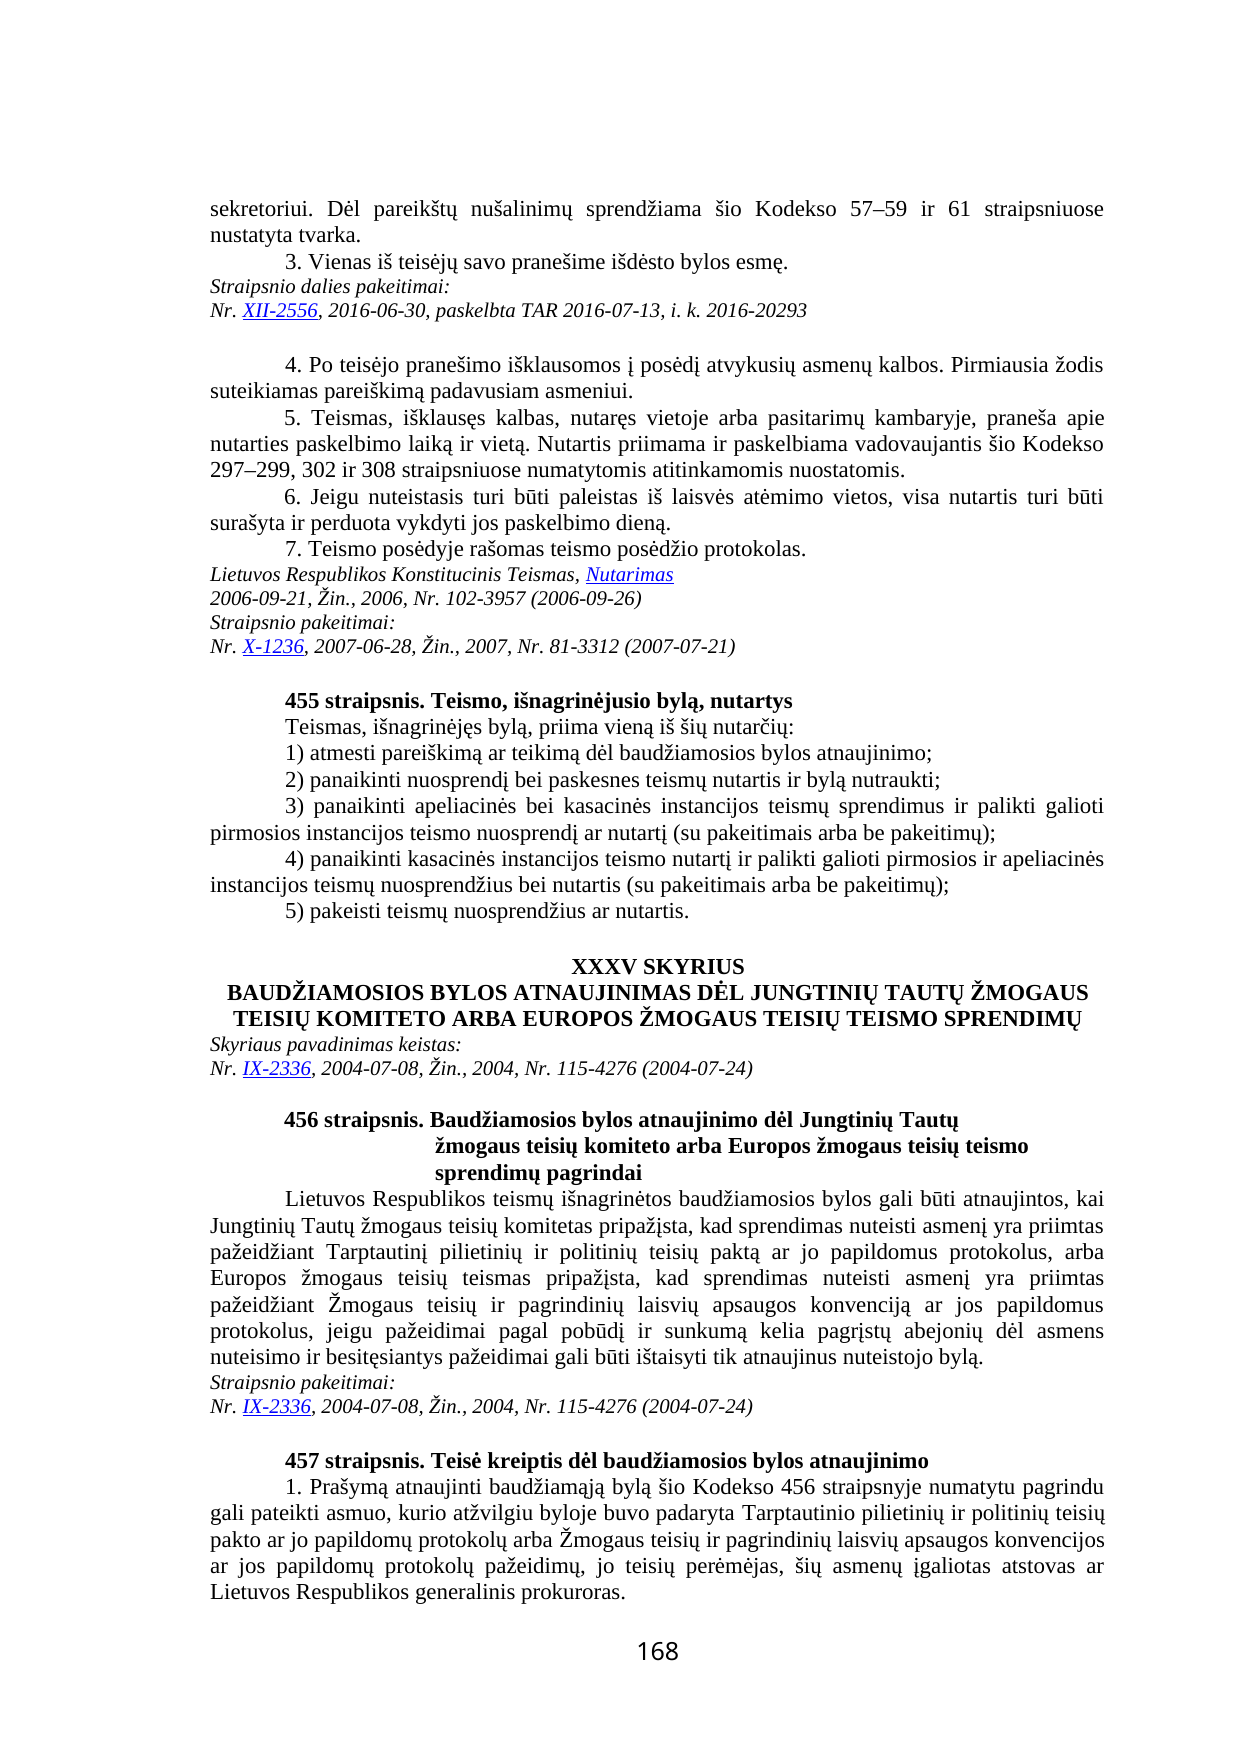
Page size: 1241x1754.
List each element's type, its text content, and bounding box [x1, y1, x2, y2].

text 5. Teismas, išklausęs kalbas, nutaręs vietoje arba pasitarimų kambaryje, praneša apie nutarties paskelbimo laiką ir vietą. Nutartis priimama ir paskelbiama vadovaujantis šio Kodekso 297–299, 302 ir 308 straipsniuose numatytomis atitinkamomis nuostatomis. [210, 404, 1106, 483]
text 457 straipsnis. Teisė kreiptis dėl baudžiamosios bylos atnaujinimo [210, 1447, 1106, 1473]
text 6. Jeigu nuteistasis turi būti paleistas iš laisvės atėmimo vietos, visa nutartis turi būti surašyta ir perduota vykdyti jos paskelbimo dieną. [210, 483, 1106, 535]
text 1. Prašymą atnaujinti baudžiamąją bylą šio Kodekso 456 straipsnyje numatytu pagrindu gali pateikti asmuo, kurio atžvilgiu byloje buvo padaryta Tarptautinio pilietinių ir politinių teisių pakto ar jo papildomų protokolų arba Žmogaus teisių ir pagrindinių laisvių apsaugos konvencijos ar jos papildomų protokolų pažeidimų, jo teisių perėmėjas, šių asmenų įgaliotas atstovas ar Lietuvos Respublikos generalinis prokuroras. [210, 1473, 1106, 1605]
text XXXV SKYRIUS [210, 953, 1106, 979]
text 7. Teismo posėdyje rašomas teismo posėdžio protokolas. [210, 535, 1106, 562]
text Nr. X-1236, 2007-06-28, Žin., 2007, Nr. 81-3312 (2007-07-21) [210, 634, 1106, 658]
text Straipsnio pakeitimai: [210, 1370, 1106, 1394]
text 2006-09-21, Žin., 2006, Nr. 102-3957 (2006-09-26) [210, 586, 1106, 610]
text 3. Vienas iš teisėjų savo pranešime išdėsto bylos esmę. [210, 248, 1106, 274]
text 455 straipsnis. Teismo, išnagrinėjusio bylą, nutartys [210, 687, 1106, 713]
text Straipsnio pakeitimai: [210, 610, 1106, 634]
text žmogaus teisių komiteto arba Europos žmogaus teisių teismo [360, 1133, 1106, 1159]
text Lietuvos Respublikos Konstitucinis Teismas, Nutarimas [210, 562, 1106, 586]
text Nr. IX-2336, 2004-07-08, Žin., 2004, Nr. 115-4276 (2004-07-24) [210, 1056, 1106, 1080]
text sprendimų pagrindai [360, 1159, 1106, 1185]
text Nr. IX-2336, 2004-07-08, Žin., 2004, Nr. 115-4276 (2004-07-24) [210, 1394, 1106, 1418]
text Lietuvos Respublikos teismų išnagrinėtos baudžiamosios bylos gali būti atnaujintos, kai Jungtinių Tautų žmogaus teisių komitetas pripažįsta, kad sprendimas nuteisti asmenį yra priimtas pažeidžiant Tarptautinį pilietinių ir politinių teisių paktą ar jo papildomus protokolus, arba Europos žmogaus teisių teismas pripažįsta, kad sprendimas nuteisti asmenį yra priimtas pažeidžiant Žmogaus teisių ir pagrindinių laisvių apsaugos konvenciją ar jos papildomus protokolus, jeigu pažeidimai pagal pobūdį ir sunkumą kelia pagrįstų abejonių dėl asmens nuteisimo ir besitęsiantys pažeidimai gali būti ištaisyti tik atnaujinus nuteistojo bylą. [210, 1185, 1106, 1370]
text sekretoriui. Dėl pareikštų nušalinimų sprendžiama šio Kodekso 57–59 ir 61 straipsniuose nustatyta tvarka. [210, 195, 1106, 248]
text 2) panaikinti nuosprendį bei paskesnes teismų nutartis ir bylą nutraukti; [210, 766, 1106, 792]
text Skyriaus pavadinimas keistas: [210, 1032, 1106, 1056]
text 456 straipsnis. Baudžiamosios bylos atnaujinimo dėl Jungtinių Tautų [210, 1106, 1106, 1133]
text 3) panaikinti apeliacinės bei kasacinės instancijos teismų sprendimus ir palikti galioti pirmosios instancijos teismo nuosprendį ar nutartį (su pakeitimais arba be pakeitimų); [210, 792, 1106, 845]
text BAUDŽIAMOSIOS BYLOS ATNAUJINIMAS DĖL JUNGTINIŲ TAUTŲ ŽMOGAUS TEISIŲ KOMITETO ARBA EUROPOS ŽMOGAUS TEISIŲ TEISMO SPRENDIMŲ [210, 979, 1106, 1032]
text 5) pakeisti teismų nuosprendžius ar nutartis. [210, 898, 1106, 924]
text Straipsnio dalies pakeitimai: [210, 274, 1106, 298]
text 4. Po teisėjo pranešimo išklausomos į posėdį atvykusių asmenų kalbos. Pirmiausia žodis suteikiamas pareiškimą padavusiam asmeniui. [210, 351, 1106, 404]
text Nr. XII-2556, 2016-06-30, paskelbta TAR 2016-07-13, i. k. 2016-20293 [210, 298, 1106, 322]
text Teismas, išnagrinėjęs bylą, priima vieną iš šių nutarčių: [210, 713, 1106, 739]
text 1) atmesti pareiškimą ar teikimą dėl baudžiamosios bylos atnaujinimo; [210, 739, 1106, 766]
text 4) panaikinti kasacinės instancijos teismo nutartį ir palikti galioti pirmosios ir apeliacinės instancijos teismų nuosprendžius bei nutartis (su pakeitimais arba be pakeitimų); [210, 845, 1106, 898]
